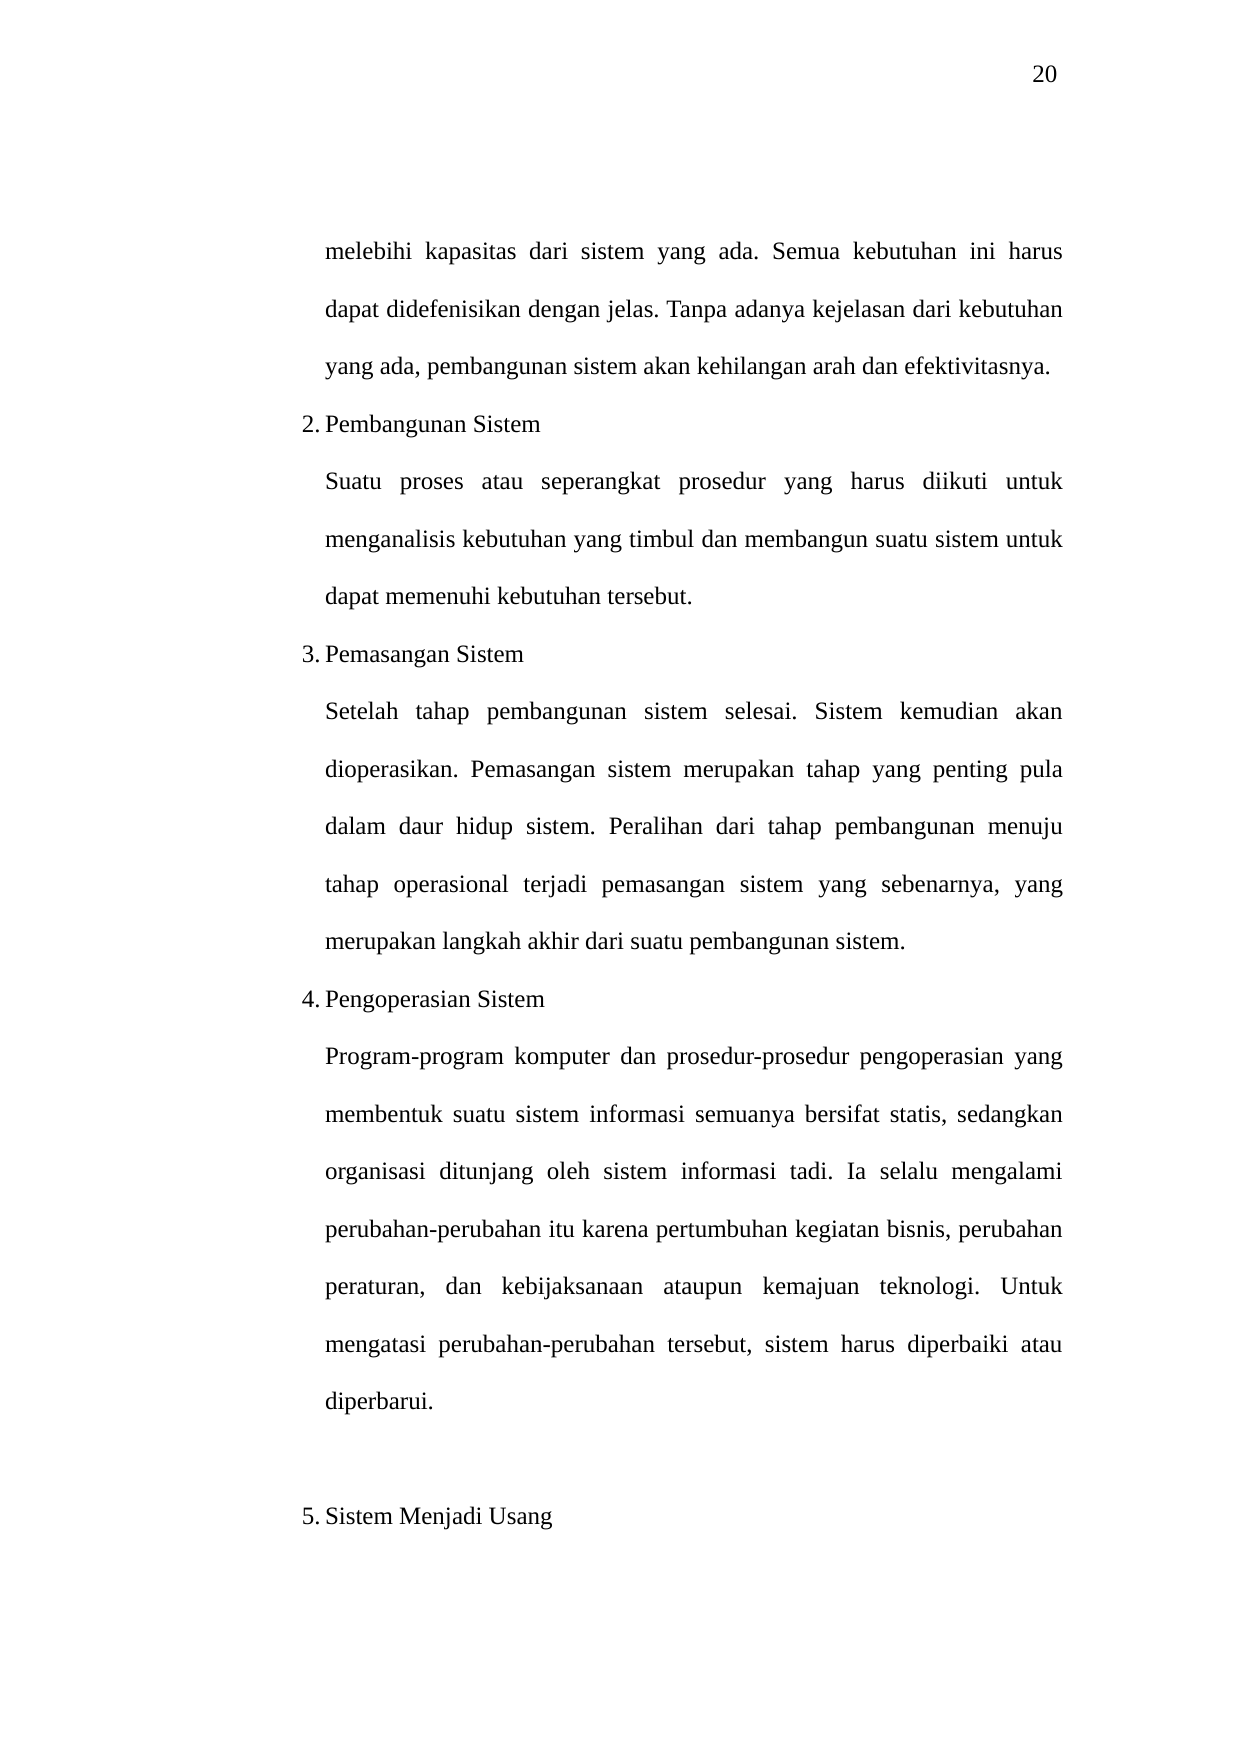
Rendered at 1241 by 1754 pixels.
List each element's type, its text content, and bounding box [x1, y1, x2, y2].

list melebihi kapasitas dari sistem yang ada. Semua kebutuhan ini harus dapat didefenisikan dengan jelas. Tanpa adanya kejelasan dari kebutuhan yang ada, pembangunan sistem akan kehilangan arah dan efektivitasnya. [295, 236, 1063, 380]
list Pemasangan Sistem [295, 639, 1063, 667]
list Suatu proses atau seperangkat prosedur yang harus diikuti untuk menganalisis kebutuhan yang timbul dan membangun suatu sistem untuk dapat memenuhi kebutuhan tersebut. [295, 466, 1063, 610]
list Pengoperasian Sistem [295, 984, 1063, 1012]
list Sistem Menjadi Usang [295, 1501, 1063, 1530]
list Pembangunan Sistem [295, 409, 1063, 437]
list Setelah tahap pembangunan sistem selesai. Sistem kemudian akan dioperasikan. Pemasangan sistem merupakan tahap yang penting pula dalam daur hidup sistem. Peralihan dari tahap pembangunan menuju tahap operasional terjadi pemasangan sistem yang sebenarnya, yang merupakan langkah akhir dari suatu pembangunan sistem. [295, 696, 1063, 955]
list Program-program komputer dan prosedur-prosedur pengoperasian yang membentuk suatu sistem informasi semuanya bersifat statis, sedangkan organisasi ditunjang oleh sistem informasi tadi. Ia selalu mengalami perubahan-perubahan itu karena pertumbuhan kegiatan bisnis, perubahan peraturan, dan kebijaksanaan ataupun kemajuan teknologi. Untuk mengatasi perubahan-perubahan tersebut, sistem harus diperbaiki atau diperbarui. [295, 1041, 1063, 1415]
